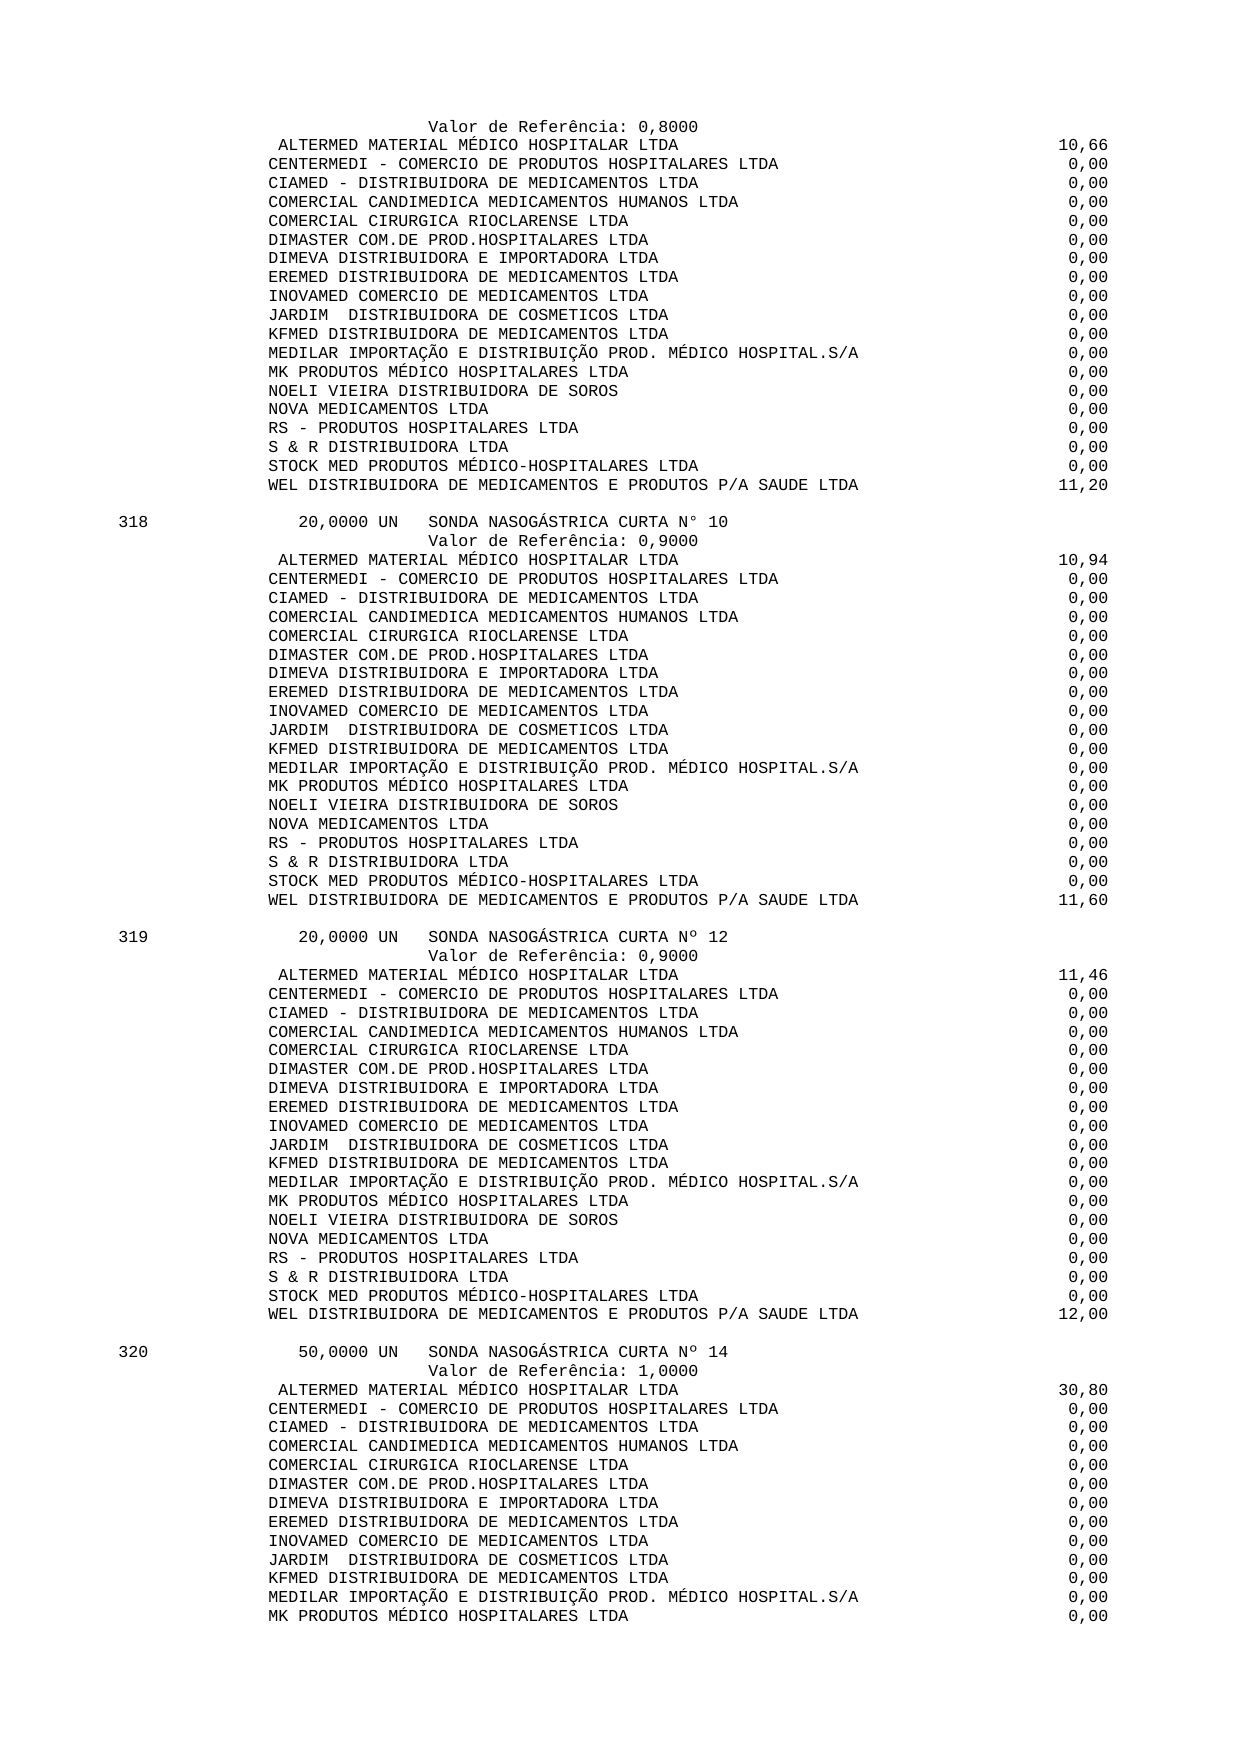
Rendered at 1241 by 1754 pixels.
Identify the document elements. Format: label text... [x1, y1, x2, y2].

text Valor de Referência: 0,8000 ALTERMED MATERIAL MÉDICO HOSPITALAR LTDA 10,66 CENTERMEDI - COMERCIO DE PRODUTOS HOSPITALARES LTDA 0,00 CIAMED - DISTRIBUIDORA DE MEDICAMENTOS LTDA 0,00 COMERCIAL CANDIMEDICA MEDICAMENTOS HUMANOS LTDA 0,00 COMERCIAL CIRURGICA RIOCLARENSE LTDA 0,00 DIMASTER COM.DE PROD.HOSPITALARES LTDA 0,00 DIMEVA DISTRIBUIDORA E IMPORTADORA LTDA 0,00 EREMED DISTRIBUIDORA DE MEDICAMENTOS LTDA 0,00 INOVAMED COMERCIO DE MEDICAMENTOS LTDA 0,00 JARDIM DISTRIBUIDORA DE COSMETICOS LTDA 0,00 KFMED DISTRIBUIDORA DE MEDICAMENTOS LTDA 0,00 MEDILAR IMPORTAÇÃO E DISTRIBUIÇÃO PROD. MÉDICO HOSPITAL.S/A 0,00 MK PRODUTOS MÉDICO HOSPITALARES LTDA 0,00 NOELI VIEIRA DISTRIBUIDORA DE SOROS 0,00 NOVA MEDICAMENTOS LTDA 0,00 RS - PRODUTOS HOSPITALARES LTDA 0,00 S & R DISTRIBUIDORA LTDA 0,00 STOCK MED PRODUTOS MÉDICO-HOSPITALARES LTDA 0,00 WEL DISTRIBUIDORA DE MEDICAMENTOS E PRODUTOS P/A SAUDE LTDA 11,20 318 20,0000 UN SONDA NASOGÁSTRICA CURTA N° 10 Valor de Referência: 0,9000 ALTERMED MATERIAL MÉDICO HOSPITALAR LTDA 10,94 CENTERMEDI - COMERCIO DE PRODUTOS HOSPITALARES LTDA 0,00 CIAMED - DISTRIBUIDORA DE MEDICAMENTOS LTDA 0,00 COMERCIAL CANDIMEDICA MEDICAMENTOS HUMANOS LTDA 0,00 COMERCIAL CIRURGICA RIOCLARENSE LTDA 0,00 DIMASTER COM.DE PROD.HOSPITALARES LTDA 0,00 DIMEVA DISTRIBUIDORA E IMPORTADORA LTDA 0,00 EREMED DISTRIBUIDORA DE MEDICAMENTOS LTDA 0,00 INOVAMED COMERCIO DE MEDICAMENTOS LTDA 0,00 JARDIM DISTRIBUIDORA DE COSMETICOS LTDA 0,00 KFMED DISTRIBUIDORA DE MEDICAMENTOS LTDA 0,00 MEDILAR IMPORTAÇÃO E DISTRIBUIÇÃO PROD. MÉDICO HOSPITAL.S/A 0,00 MK PRODUTOS MÉDICO HOSPITALARES LTDA 0,00 NOELI VIEIRA DISTRIBUIDORA DE SOROS 0,00 NOVA MEDICAMENTOS LTDA 0,00 RS - PRODUTOS HOSPITALARES LTDA 0,00 S & R DISTRIBUIDORA LTDA 0,00 STOCK MED PRODUTOS MÉDICO-HOSPITALARES LTDA 0,00 WEL DISTRIBUIDORA DE MEDICAMENTOS E PRODUTOS P/A SAUDE LTDA 11,60 319 20,0000 UN SONDA NASOGÁSTRICA CURTA Nº 12 Valor de Referência: 0,9000 ALTERMED MATERIAL MÉDICO HOSPITALAR LTDA 11,46 CENTERMEDI - COMERCIO DE PRODUTOS HOSPITALARES LTDA 0,00 CIAMED - DISTRIBUIDORA DE MEDICAMENTOS LTDA 0,00 COMERCIAL CANDIMEDICA MEDICAMENTOS HUMANOS LTDA 0,00 COMERCIAL CIRURGICA RIOCLARENSE LTDA 0,00 DIMASTER COM.DE PROD.HOSPITALARES LTDA 0,00 DIMEVA DISTRIBUIDORA E IMPORTADORA LTDA 0,00 EREMED DISTRIBUIDORA DE MEDICAMENTOS LTDA 0,00 INOVAMED COMERCIO DE MEDICAMENTOS LTDA 0,00 JARDIM DISTRIBUIDORA DE COSMETICOS LTDA 0,00 KFMED DISTRIBUIDORA DE MEDICAMENTOS LTDA 0,00 MEDILAR IMPORTAÇÃO E DISTRIBUIÇÃO PROD. MÉDICO HOSPITAL.S/A 0,00 MK PRODUTOS MÉDICO HOSPITALARES LTDA 0,00 NOELI VIEIRA DISTRIBUIDORA DE SOROS 0,00 NOVA MEDICAMENTOS LTDA 0,00 RS - PRODUTOS HOSPITALARES LTDA 0,00 S & R DISTRIBUIDORA LTDA 0,00 STOCK MED PRODUTOS MÉDICO-HOSPITALARES LTDA 0,00 WEL DISTRIBUIDORA DE MEDICAMENTOS E PRODUTOS P/A SAUDE LTDA 12,00 320 50,0000 UN SONDA NASOGÁSTRICA CURTA Nº 14 Valor de Referência: 1,0000 ALTERMED MATERIAL MÉDICO HOSPITALAR LTDA 30,80 CENTERMEDI - COMERCIO DE PRODUTOS HOSPITALARES LTDA 0,00 CIAMED - DISTRIBUIDORA DE MEDICAMENTOS LTDA 0,00 COMERCIAL CANDIMEDICA MEDICAMENTOS HUMANOS LTDA 0,00 COMERCIAL CIRURGICA RIOCLARENSE LTDA 0,00 DIMASTER COM.DE PROD.HOSPITALARES LTDA 0,00 DIMEVA DISTRIBUIDORA E IMPORTADORA LTDA 0,00 EREMED DISTRIBUIDORA DE MEDICAMENTOS LTDA 0,00 INOVAMED COMERCIO DE MEDICAMENTOS LTDA 0,00 JARDIM DISTRIBUIDORA DE COSMETICOS LTDA 0,00 KFMED DISTRIBUIDORA DE MEDICAMENTOS LTDA 0,00 MEDILAR IMPORTAÇÃO E DISTRIBUIÇÃO PROD. MÉDICO HOSPITAL.S/A 0,00 MK PRODUTOS MÉDICO HOSPITALARES LTDA 0,00 [118, 118, 1122, 1626]
